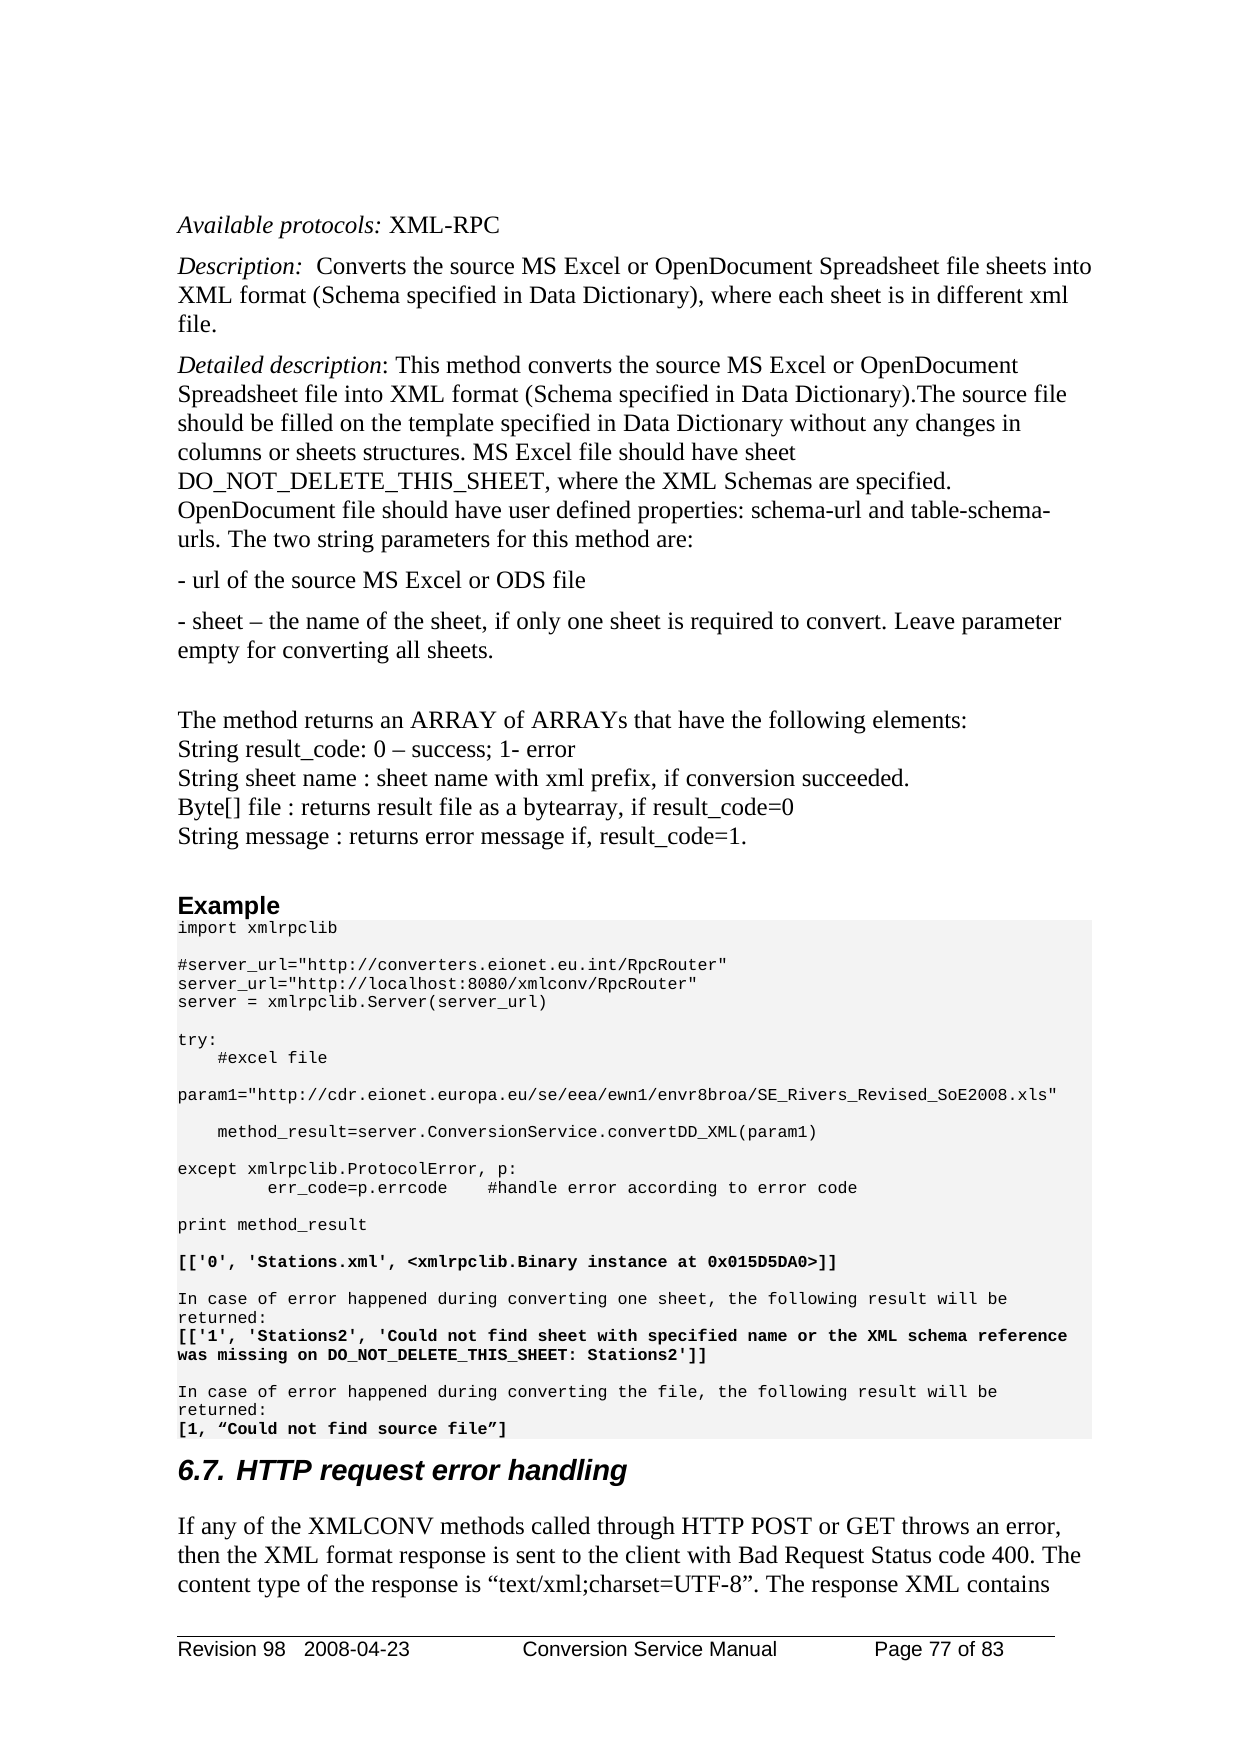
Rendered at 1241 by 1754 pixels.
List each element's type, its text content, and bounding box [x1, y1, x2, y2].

list [['0', 'Stations.xml', <xmlrpclib.Binary instance at 0x015D5DA0>]] [177, 1254, 1092, 1272]
list except xmlrpclib.ProtocolError, p: [177, 1161, 1092, 1180]
list import xmlrpclib [177, 920, 1092, 939]
text String message : returns error message if, result_code=1. [177, 821, 1092, 850]
text Description: Converts the source MS Excel or OpenDocument Spreadsheet file sheets into XML format (Schema specified in Data Dictionary), where each sheet is in different xml file. [177, 251, 1092, 338]
text - sheet – the name of the sheet, if only one sheet is required to convert. Leave parameter empty for converting all sheets. [177, 606, 1092, 664]
subtitle HTTP request error handling [177, 1452, 1092, 1486]
text The method returns an ARRAY of ARRAYs that have the following elements: [177, 705, 1092, 734]
list #server_url="http://converters.eionet.eu.int/RpcRouter" [177, 957, 1092, 976]
subtitle Example [177, 891, 1092, 920]
text String sheet name : sheet name with xml prefix, if conversion succeeded. [177, 763, 1092, 792]
list try: [177, 1031, 1092, 1050]
list method_result=server.ConversionService.convertDD_XML(param1) [177, 1124, 1092, 1143]
text Available protocols: XML-RPC [177, 210, 1092, 239]
list In case of error happened during converting the file, the following result will be returned: [177, 1384, 1092, 1421]
text Detailed description: This method converts the source MS Excel or OpenDocument Spreadsheet file into XML format (Schema specified in Data Dictionary).The source file should be filled on the template specified in Data Dictionary without any changes in columns or sheets structures. MS Excel file should have sheet DO_NOT_DELETE_THIS_SHEET, where the XML Schemas are specified. OpenDocument file should have user defined properties: schema-url and table-schema-urls. The two string parameters for this method are: [177, 350, 1092, 553]
text If any of the XMLCONV methods called through HTTP POST or GET throws an error, then the XML format response is sent to the client with Bad Request Status code 400. The content type of the response is “text/xml;charset=UTF-8”. The response XML contains [177, 1511, 1092, 1598]
list [['1', 'Stations2', 'Could not find sheet with specified name or the XML schema reference was missing on DO_NOT_DELETE_THIS_SHEET: Stations2']] [177, 1328, 1092, 1365]
list err_code=p.errcode #handle error according to error code [177, 1180, 1092, 1198]
list [1, “Could not find source file”] [177, 1421, 1092, 1439]
list #excel file [177, 1050, 1092, 1068]
text Byte[] file : returns result file as a bytearray, if result_code=0 [177, 792, 1092, 821]
list param1="http://cdr.eionet.europa.eu/se/eea/ewn1/envr8broa/SE_Rivers_Revised_SoE2008.xls" [177, 1068, 1092, 1106]
list print method_result [177, 1217, 1092, 1235]
list server = xmlrpclib.Server(server_url) [177, 994, 1092, 1013]
text String result_code: 0 – success; 1- error [177, 734, 1092, 763]
list server_url="http://localhost:8080/xmlconv/RpcRouter" [177, 976, 1092, 994]
text - url of the source MS Excel or ODS file [177, 565, 1092, 594]
list In case of error happened during converting one sheet, the following result will be returned: [177, 1291, 1092, 1328]
